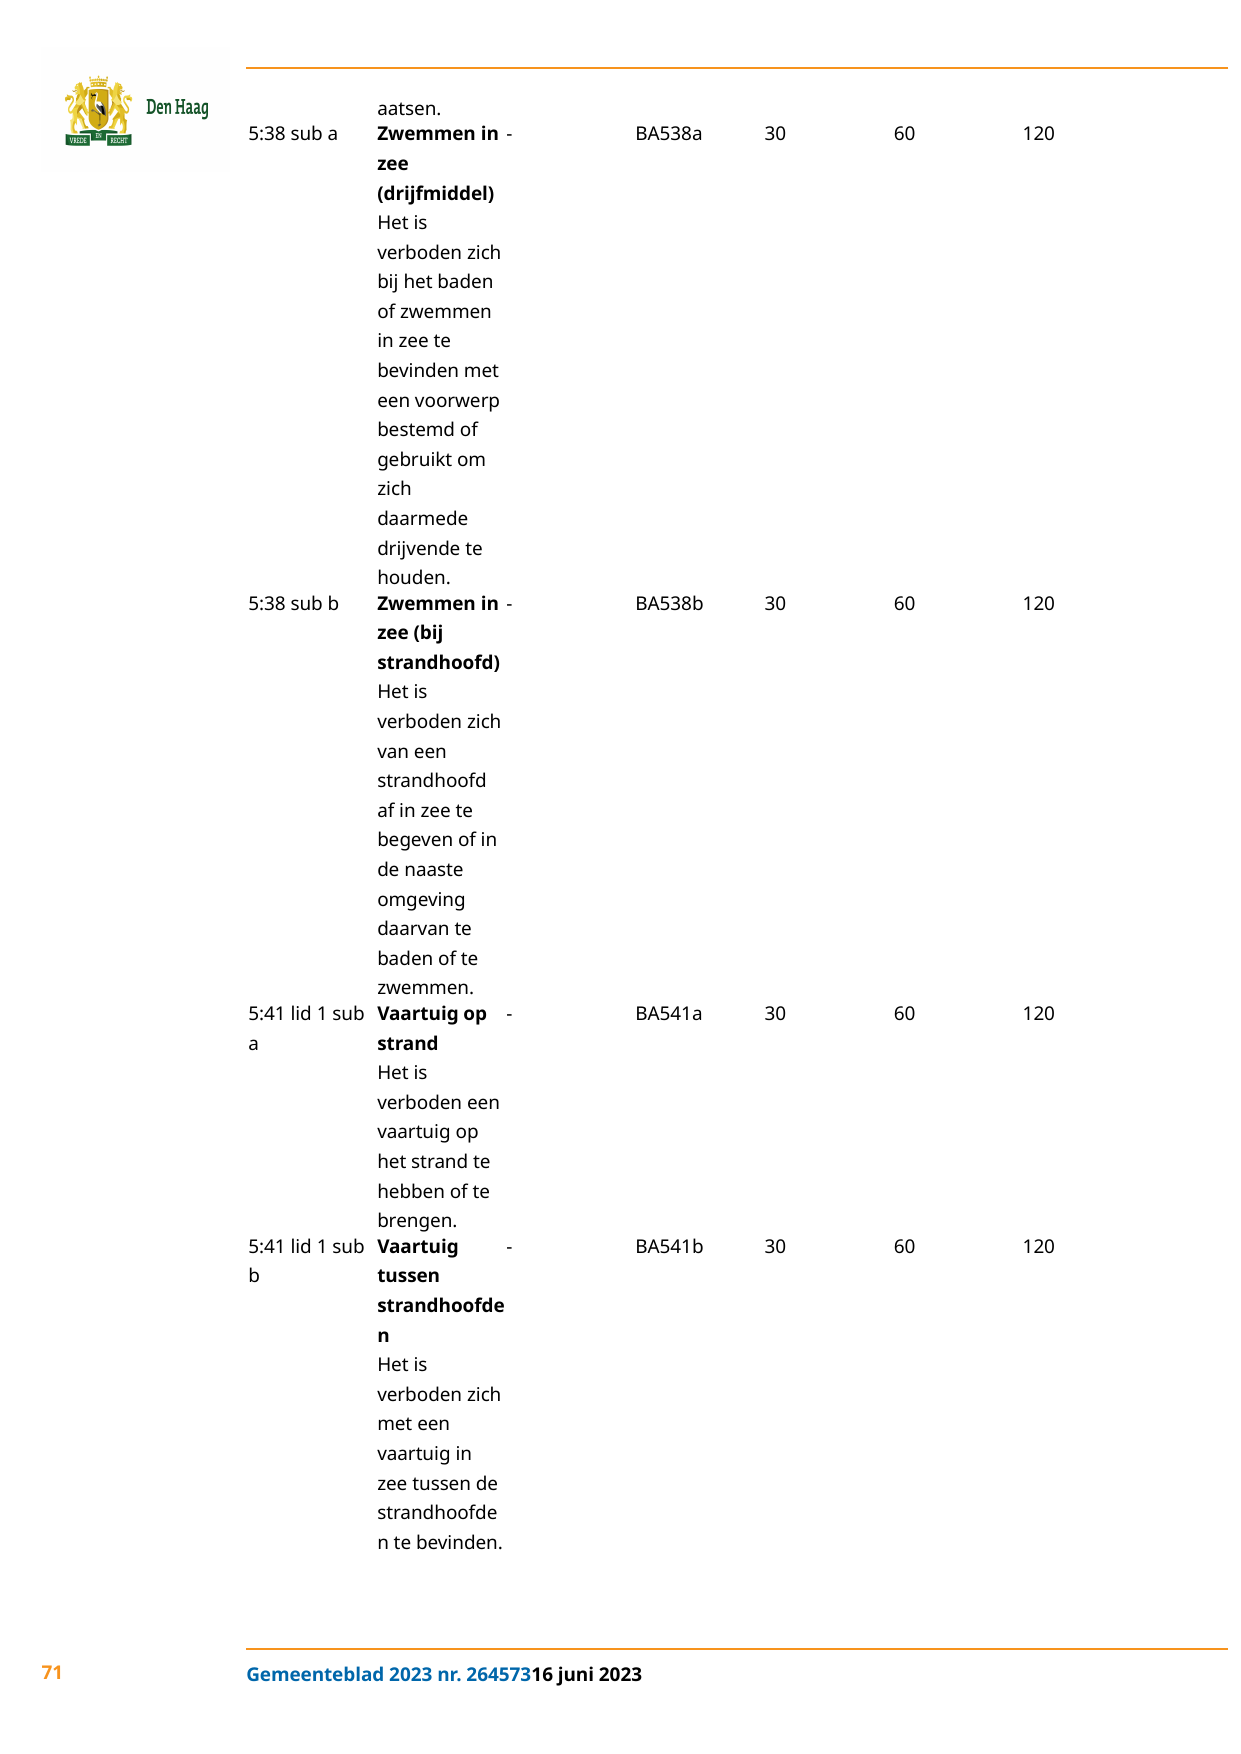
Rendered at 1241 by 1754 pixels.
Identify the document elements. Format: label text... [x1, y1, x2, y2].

table_cell - [506, 1000, 635, 1233]
table_cell - [506, 590, 635, 1000]
table_cell BA541b [635, 1233, 764, 1555]
table_cell Vaartuig tussen strandhoofden Het is verboden zich met een vaartuig in zee tussen de strandhoofden te bevinden. [377, 1233, 506, 1555]
table_cell 5:38 sub b [248, 590, 377, 1000]
table_cell BA538a [635, 121, 764, 590]
table_cell aatsen. [377, 95, 506, 121]
table_cell 120 [1023, 1000, 1152, 1233]
table_cell 30 [764, 121, 893, 590]
table_cell 60 [894, 590, 1022, 1000]
table_cell [1023, 95, 1152, 121]
table_cell - [506, 1233, 635, 1555]
table_cell - [506, 121, 635, 590]
table_cell 30 [764, 1000, 893, 1233]
table_cell 30 [764, 590, 893, 1000]
picture [41, 47, 231, 172]
table_cell Zwemmen in zee (bij strandhoofd) Het is verboden zich van een strandhoofd af in zee te begeven of in de naaste omgeving daarvan te baden of te zwemmen. [377, 590, 506, 1000]
table_cell 120 [1023, 121, 1152, 590]
table_cell 120 [1023, 590, 1152, 1000]
table_cell 5:41 lid 1 sub b [248, 1233, 377, 1555]
table_cell 5:41 lid 1 sub a [248, 1000, 377, 1233]
table_cell - [506, 95, 635, 121]
table_cell [248, 95, 377, 121]
table_cell [894, 95, 1022, 121]
table_cell 60 [894, 1233, 1022, 1555]
table_cell Vaartuig op strand Het is verboden een vaartuig op het strand te hebben of te brengen. [377, 1000, 506, 1233]
table_cell 120 [1023, 1233, 1152, 1555]
table_cell [764, 95, 893, 121]
table_cell 60 [894, 121, 1022, 590]
table_cell BA538b [635, 590, 764, 1000]
table_cell Zwemmen in zee (drijfmiddel) Het is verboden zich bij het baden of zwemmen in zee te bevinden met een voorwerp bestemd of gebruikt om zich daarmede drijvende te houden. [377, 121, 506, 590]
table_cell [635, 95, 764, 121]
table_cell 30 [764, 1233, 893, 1555]
table_cell 60 [894, 1000, 1022, 1233]
table_cell 5:38 sub a [248, 121, 377, 590]
table_cell BA541a [635, 1000, 764, 1233]
